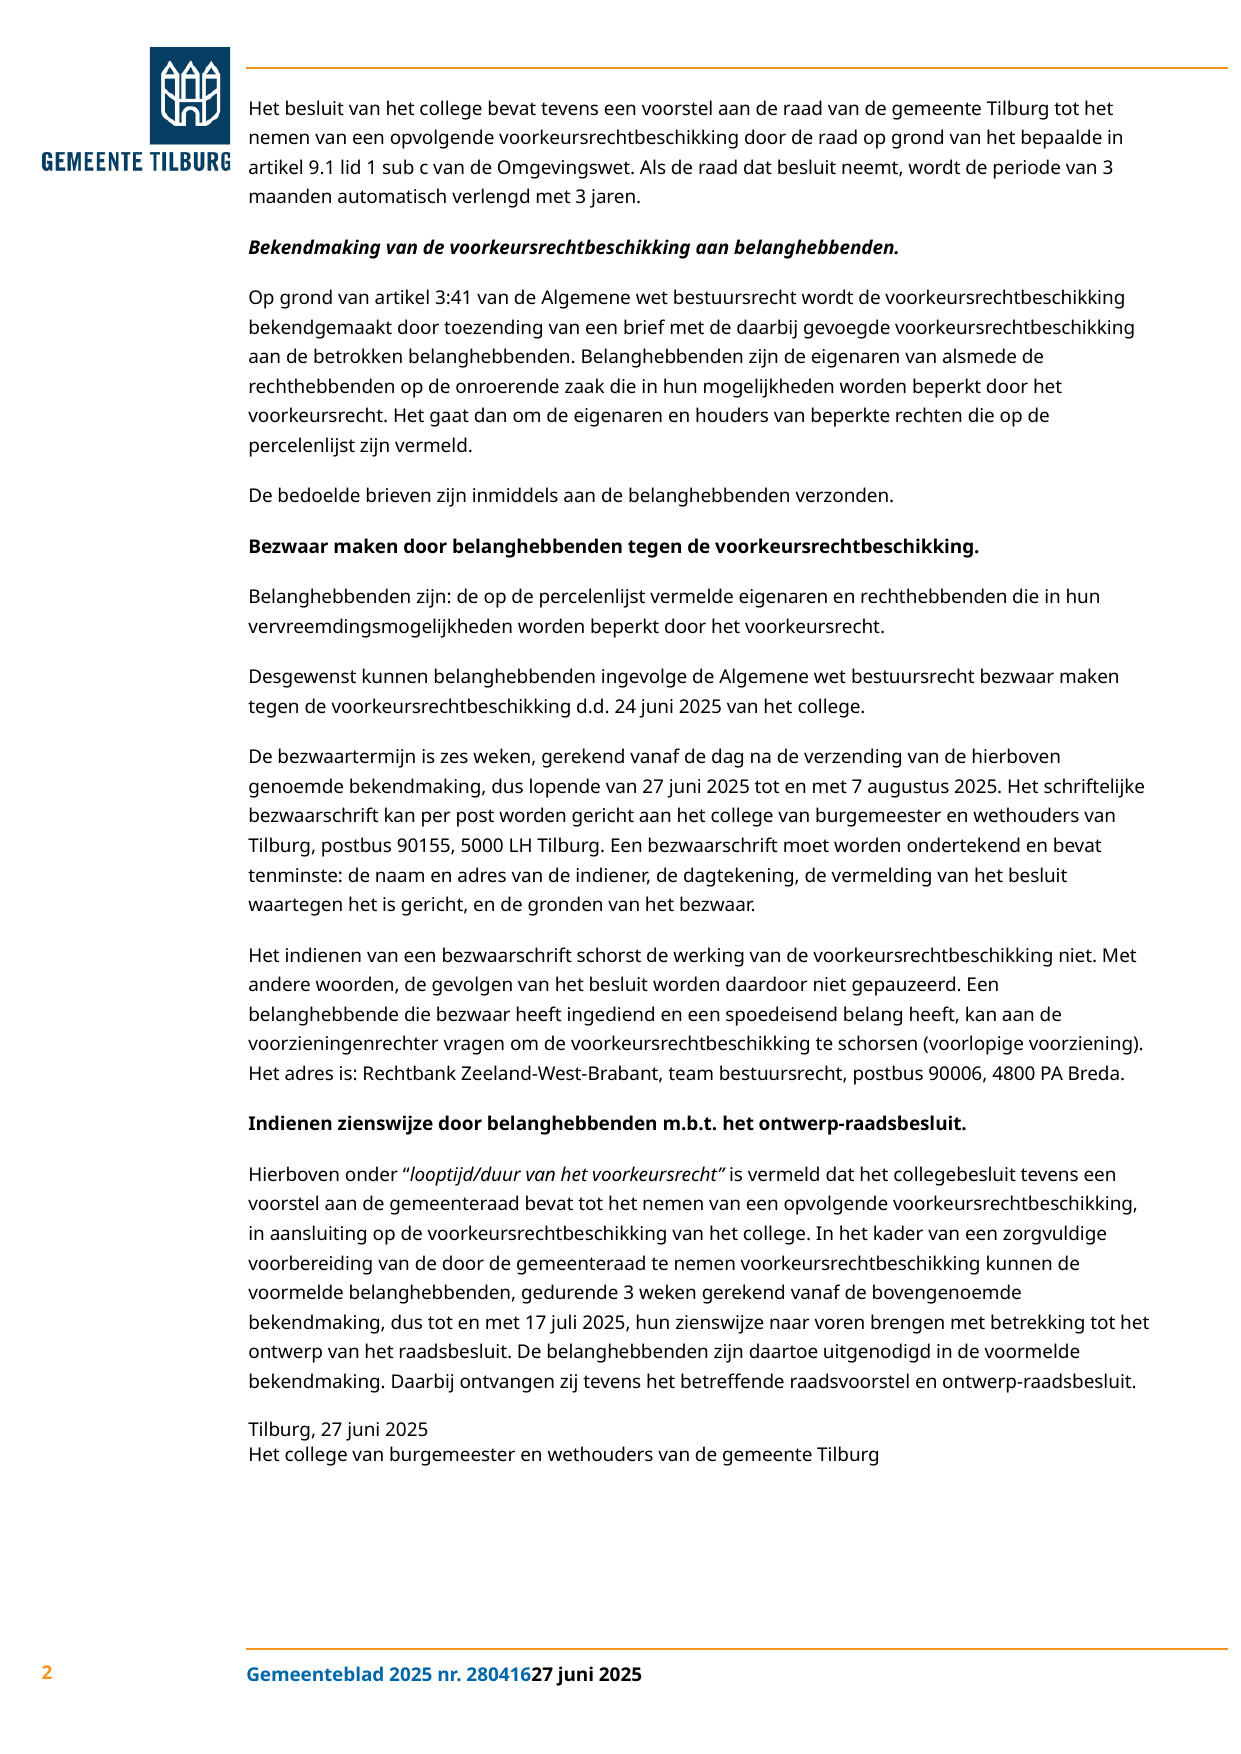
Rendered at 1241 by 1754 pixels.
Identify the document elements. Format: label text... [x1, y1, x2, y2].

text Het college van burgemeester en wethouders van de gemeente Tilburg [248, 1442, 1152, 1467]
text Bezwaar maken door belanghebbenden tegen de voorkeursrechtbeschikking. [248, 533, 1152, 559]
text Tilburg, 27 juni 2025 [248, 1416, 1152, 1442]
text De bedoelde brieven zijn inmiddels aan de belanghebbenden verzonden. [248, 483, 1152, 508]
text Het besluit van het college bevat tevens een voorstel aan de raad van de gemeente Tilburg tot het nemen van een opvolgende voorkeursrechtbeschikking door de raad op grond van het bepaalde in artikel 9.1 lid 1 sub c van de Omgevingswet. Als de raad dat besluit neemt, wordt de periode van 3 maanden automatisch verlengd met 3 jaren. [248, 95, 1152, 209]
text Desgewenst kunnen belanghebbenden ingevolge de Algemene wet bestuursrecht bezwaar maken tegen de voorkeursrechtbeschikking d.d. 24 juni 2025 van het college. [248, 663, 1152, 719]
text Belanghebbenden zijn: de op de percelenlijst vermelde eigenaren en rechthebbenden die in hun vervreemdingsmogelijkheden worden beperkt door het voorkeursrecht. [248, 583, 1152, 639]
text Indienen zienswijze door belanghebbenden m.b.t. het ontwerp-raadsbesluit. [248, 1111, 1152, 1136]
text Bekendmaking van de voorkeursrechtbeschikking aan belanghebbenden. [248, 234, 1152, 260]
text Hierboven onder “looptijd/duur van het voorkeursrecht” is vermeld dat het collegebesluit tevens een voorstel aan de gemeenteraad bevat tot het nemen van een opvolgende voorkeursrechtbeschikking, in aansluiting op de voorkeursrechtbeschikking van het college. In het kader van een zorgvuldige voorbereiding van de door de gemeenteraad te nemen voorkeursrechtbeschikking kunnen de voormelde belanghebbenden, gedurende 3 weken gerekend vanaf de bovengenoemde bekendmaking, dus tot en met 17 juli 2025, hun zienswijze naar voren brengen met betrekking tot het ontwerp van het raadsbesluit. De belanghebbenden zijn daartoe uitgenodigd in de voormelde bekendmaking. Daarbij ontvangen zij tevens het betreffende raadsvoorstel en ontwerp-raadsbesluit. [248, 1161, 1152, 1394]
picture [41, 47, 231, 172]
text Op grond van artikel 3:41 van de Algemene wet bestuursrecht wordt de voorkeursrechtbeschikking bekendgemaakt door toezending van een brief met de daarbij gevoegde voorkeursrechtbeschikking aan de betrokken belanghebbenden. Belanghebbenden zijn de eigenaren van alsmede de rechthebbenden op de onroerende zaak die in hun mogelijkheden worden beperkt door het voorkeursrecht. Het gaat dan om de eigenaren en houders van beperkte rechten die op de percelenlijst zijn vermeld. [248, 284, 1152, 458]
text De bezwaartermijn is zes weken, gerekend vanaf de dag na de verzending van de hierboven genoemde bekendmaking, dus lopende van 27 juni 2025 tot en met 7 augustus 2025. Het schriftelijke bezwaarschrift kan per post worden gericht aan het college van burgemeester en wethouders van Tilburg, postbus 90155, 5000 LH Tilburg. Een bezwaarschrift moet worden ondertekend en bevat tenminste: de naam en adres van de indiener, de dagtekening, de vermelding van het besluit waartegen het is gericht, en de gronden van het bezwaar. [248, 743, 1152, 917]
text Het indienen van een bezwaarschrift schorst de werking van de voorkeursrechtbeschikking niet. Met andere woorden, de gevolgen van het besluit worden daardoor niet gepauzeerd. Een belanghebbende die bezwaar heeft ingediend en een spoedeisend belang heeft, kan aan de voorzieningenrechter vragen om de voorkeursrechtbeschikking te schorsen (voorlopige voorziening). Het adres is: Rechtbank Zeeland-West-Brabant, team bestuursrecht, postbus 90006, 4800 PA Breda. [248, 942, 1152, 1086]
